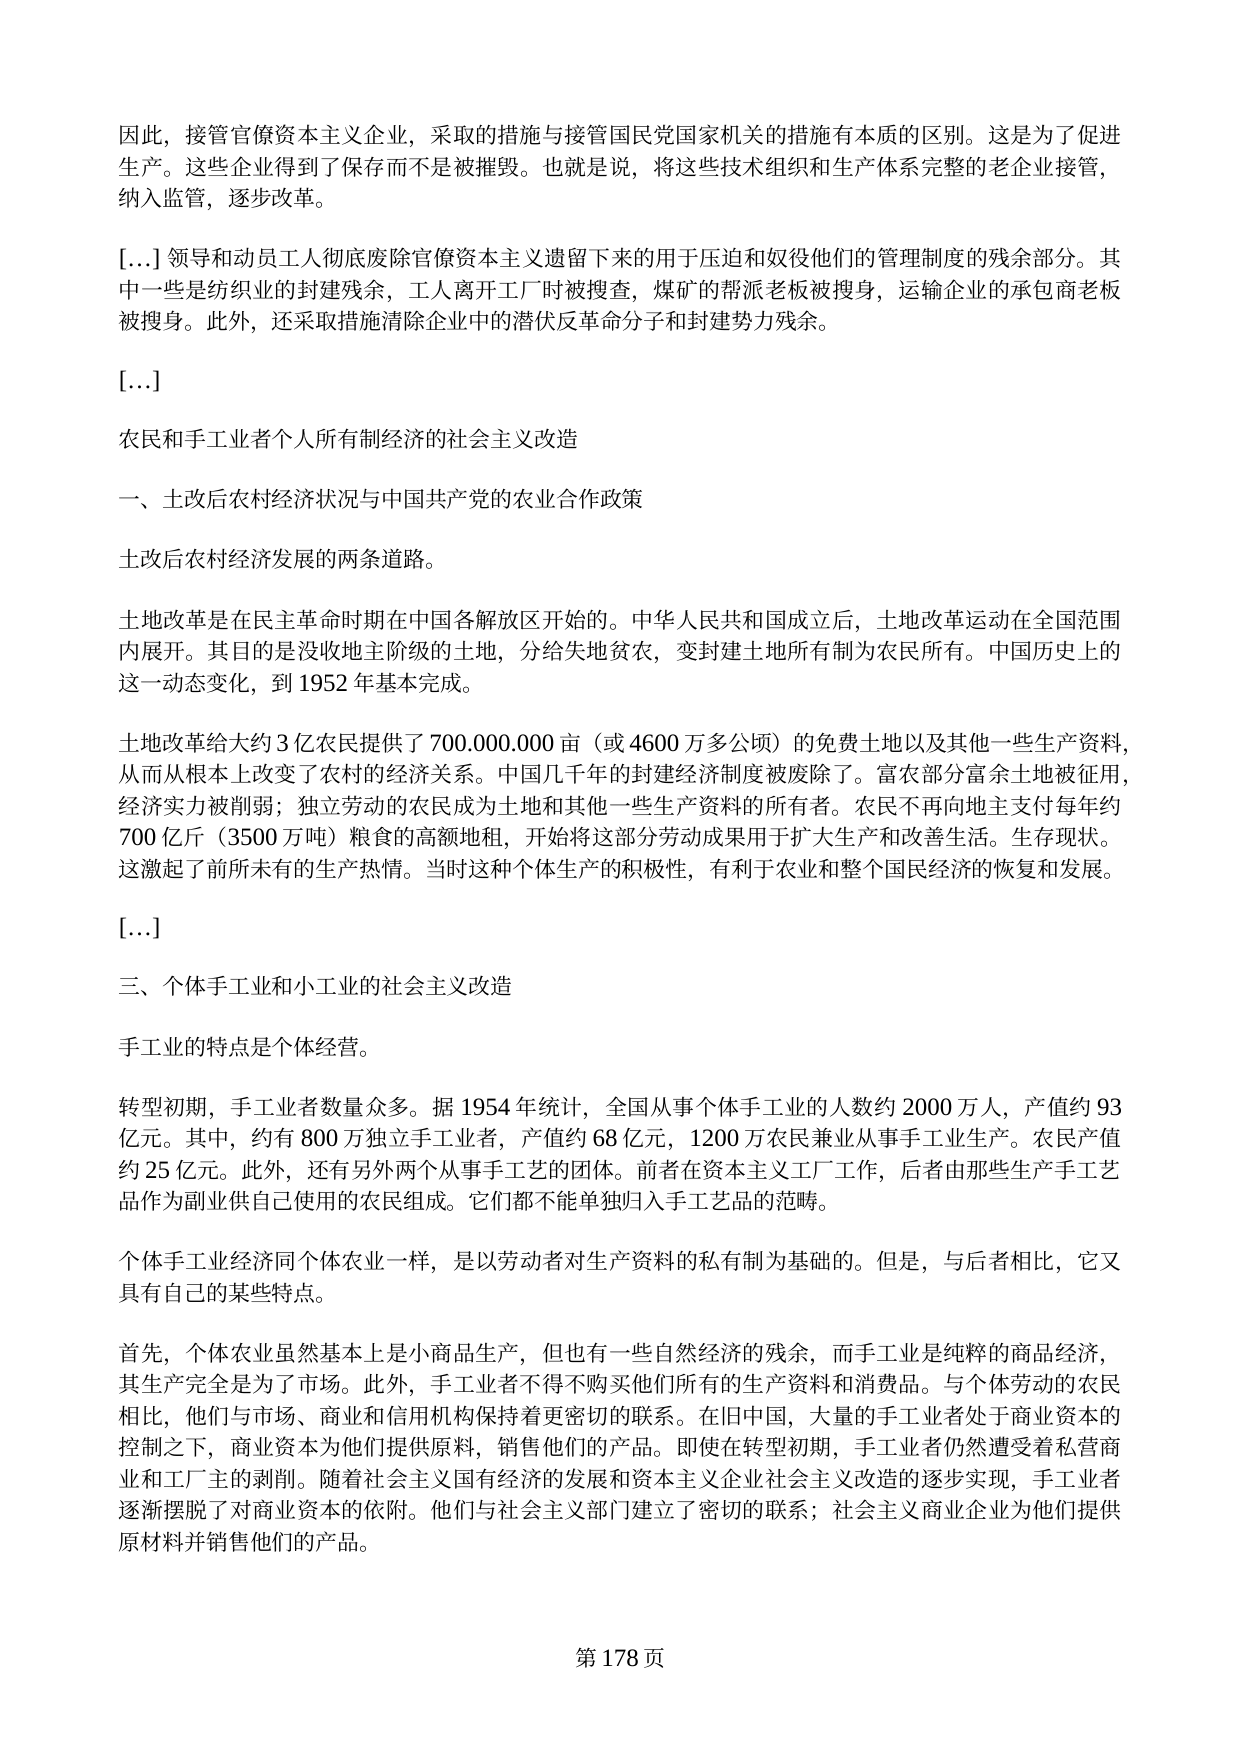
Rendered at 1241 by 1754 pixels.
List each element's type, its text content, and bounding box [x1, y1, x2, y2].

text […] [118, 365, 1122, 393]
text 土地改革是在民主革命时期在中国各解放区开始的。中华人民共和国成立后，土地改革运动在全国范围内展开。其目的是没收地主阶级的土地，分给失地贫农，变封建土地所有制为农民所有。中国历史上的这一动态变化，到1952年基本完成。 [118, 603, 1122, 697]
text 转型初期，手工业者数量众多。据1954年统计，全国从事个体手工业的人数约2000万人，产值约93亿元。其中，约有800万独立手工业者，产值约68亿元，1200万农民兼业从事手工业生产。农民产值约25亿元。此外，还有另外两个从事手工艺的团体。前者在资本主义工厂工作，后者由那些生产手工艺品作为副业供自己使用的农民组成。它们都不能单独归入手工艺品的范畴。 [118, 1090, 1122, 1216]
text […] 领导和动员工人彻底废除官僚资本主义遗留下来的用于压迫和奴役他们的管理制度的残余部分。其中一些是纺织业的封建残余，工人离开工厂时被搜查，煤矿的帮派老板被搜身，运输企业的承包商老板被搜身。此外，还采取措施清除企业中的潜伏反革命分子和封建势力残余。 [118, 242, 1122, 336]
text 农民和手工业者个人所有制经济的社会主义改造 [118, 422, 1122, 454]
text 三、个体手工业和小工业的社会主义改造 [118, 969, 1122, 1001]
text […] [118, 912, 1122, 941]
text 一、土改后农村经济状况与中国共产党的农业合作政策 [118, 482, 1122, 514]
text 土改后农村经济发展的两条道路。 [118, 543, 1122, 574]
text 首先，个体农业虽然基本上是小商品生产，但也有一些自然经济的残余，而手工业是纯粹的商品经济，其生产完全是为了市场。此外，手工业者不得不购买他们所有的生产资料和消费品。与个体劳动的农民相比，他们与市场、商业和信用机构保持着更密切的联系。在旧中国，大量的手工业者处于商业资本的控制之下，商业资本为他们提供原料，销售他们的产品。即使在转型初期，手工业者仍然遭受着私营商业和工厂主的剥削。随着社会主义国有经济的发展和资本主义企业社会主义改造的逐步实现，手工业者逐渐摆脱了对商业资本的依附。他们与社会主义部门建立了密切的联系；社会主义商业企业为他们提供原材料并销售他们的产品。 [118, 1336, 1122, 1556]
text 个体手工业经济同个体农业一样，是以劳动者对生产资料的私有制为基础的。但是，与后者相比，它又具有自己的某些特点。 [118, 1244, 1122, 1307]
text 土地改革给大约3亿农民提供了700.000.000亩（或4600万多公顷）的免费土地以及其他一些生产资料，从而从根本上改变了农村的经济关系。中国几千年的封建经济制度被废除了。富农部分富余土地被征用，经济实力被削弱；独立劳动的农民成为土地和其他一些生产资料的所有者。农民不再向地主支付每年约700亿斤（3500万吨）粮食的高额地租，开始将这部分劳动成果用于扩大生产和改善生活。生存现状。这激起了前所未有的生产热情。当时这种个体生产的积极性，有利于农业和整个国民经济的恢复和发展。 [118, 726, 1122, 883]
text 因此，接管官僚资本主义企业，采取的措施与接管国民党国家机关的措施有本质的区别。这是为了促进生产。这些企业得到了保存而不是被摧毁。也就是说，将这些技术组织和生产体系完整的老企业接管，纳入监管，逐步改革。 [118, 118, 1122, 213]
text 手工业的特点是个体经营。 [118, 1030, 1122, 1061]
